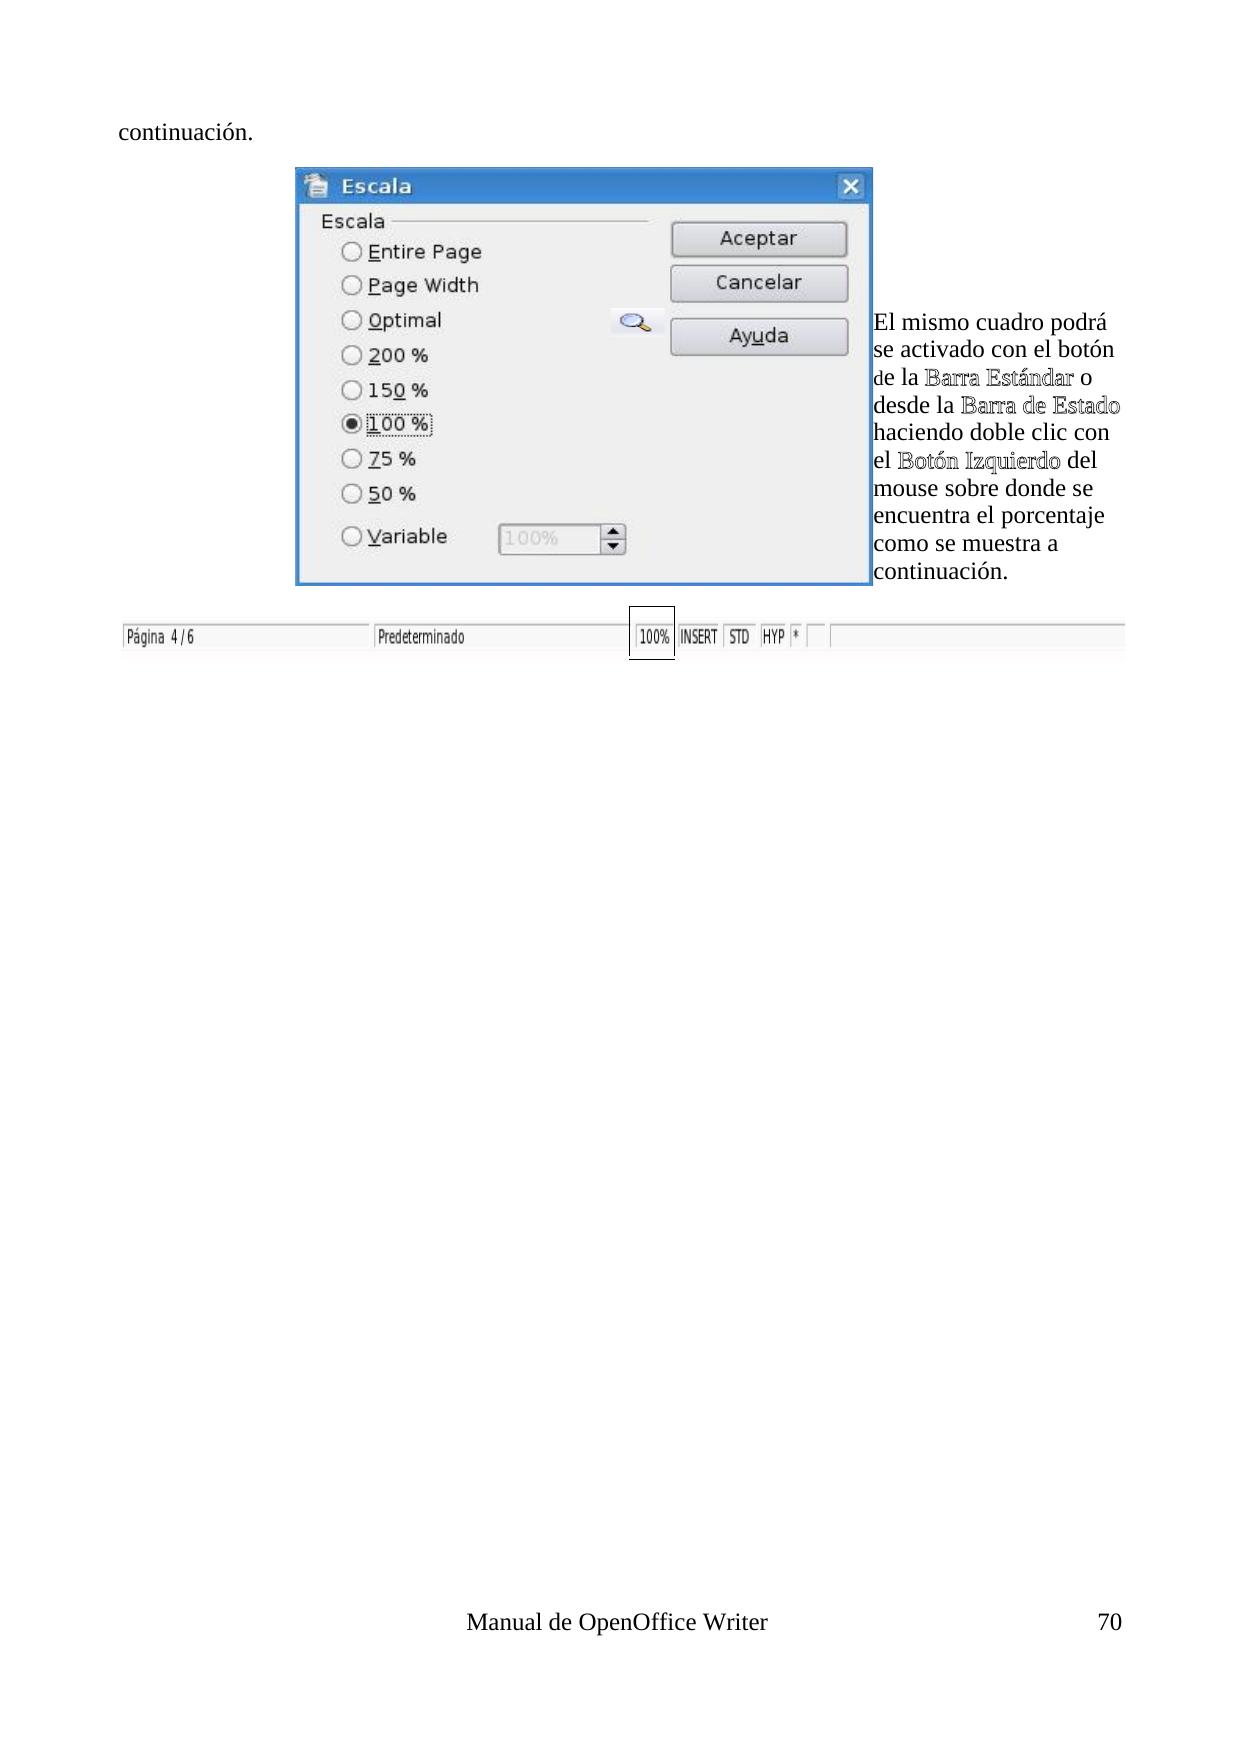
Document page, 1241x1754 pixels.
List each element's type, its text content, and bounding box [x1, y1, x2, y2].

text [118, 308, 295, 585]
picture [121, 617, 1126, 660]
text continuación. [118, 118, 1122, 146]
picture [295, 167, 874, 586]
text El mismo cuadro podrá se activado con el botón de la Barra Estándar o desde la Barra de Estado haciendo doble clic con el Botón Izquierdo del mouse sobre donde se encuentra el porcentaje como se muestra a continuación. [874, 308, 1122, 585]
